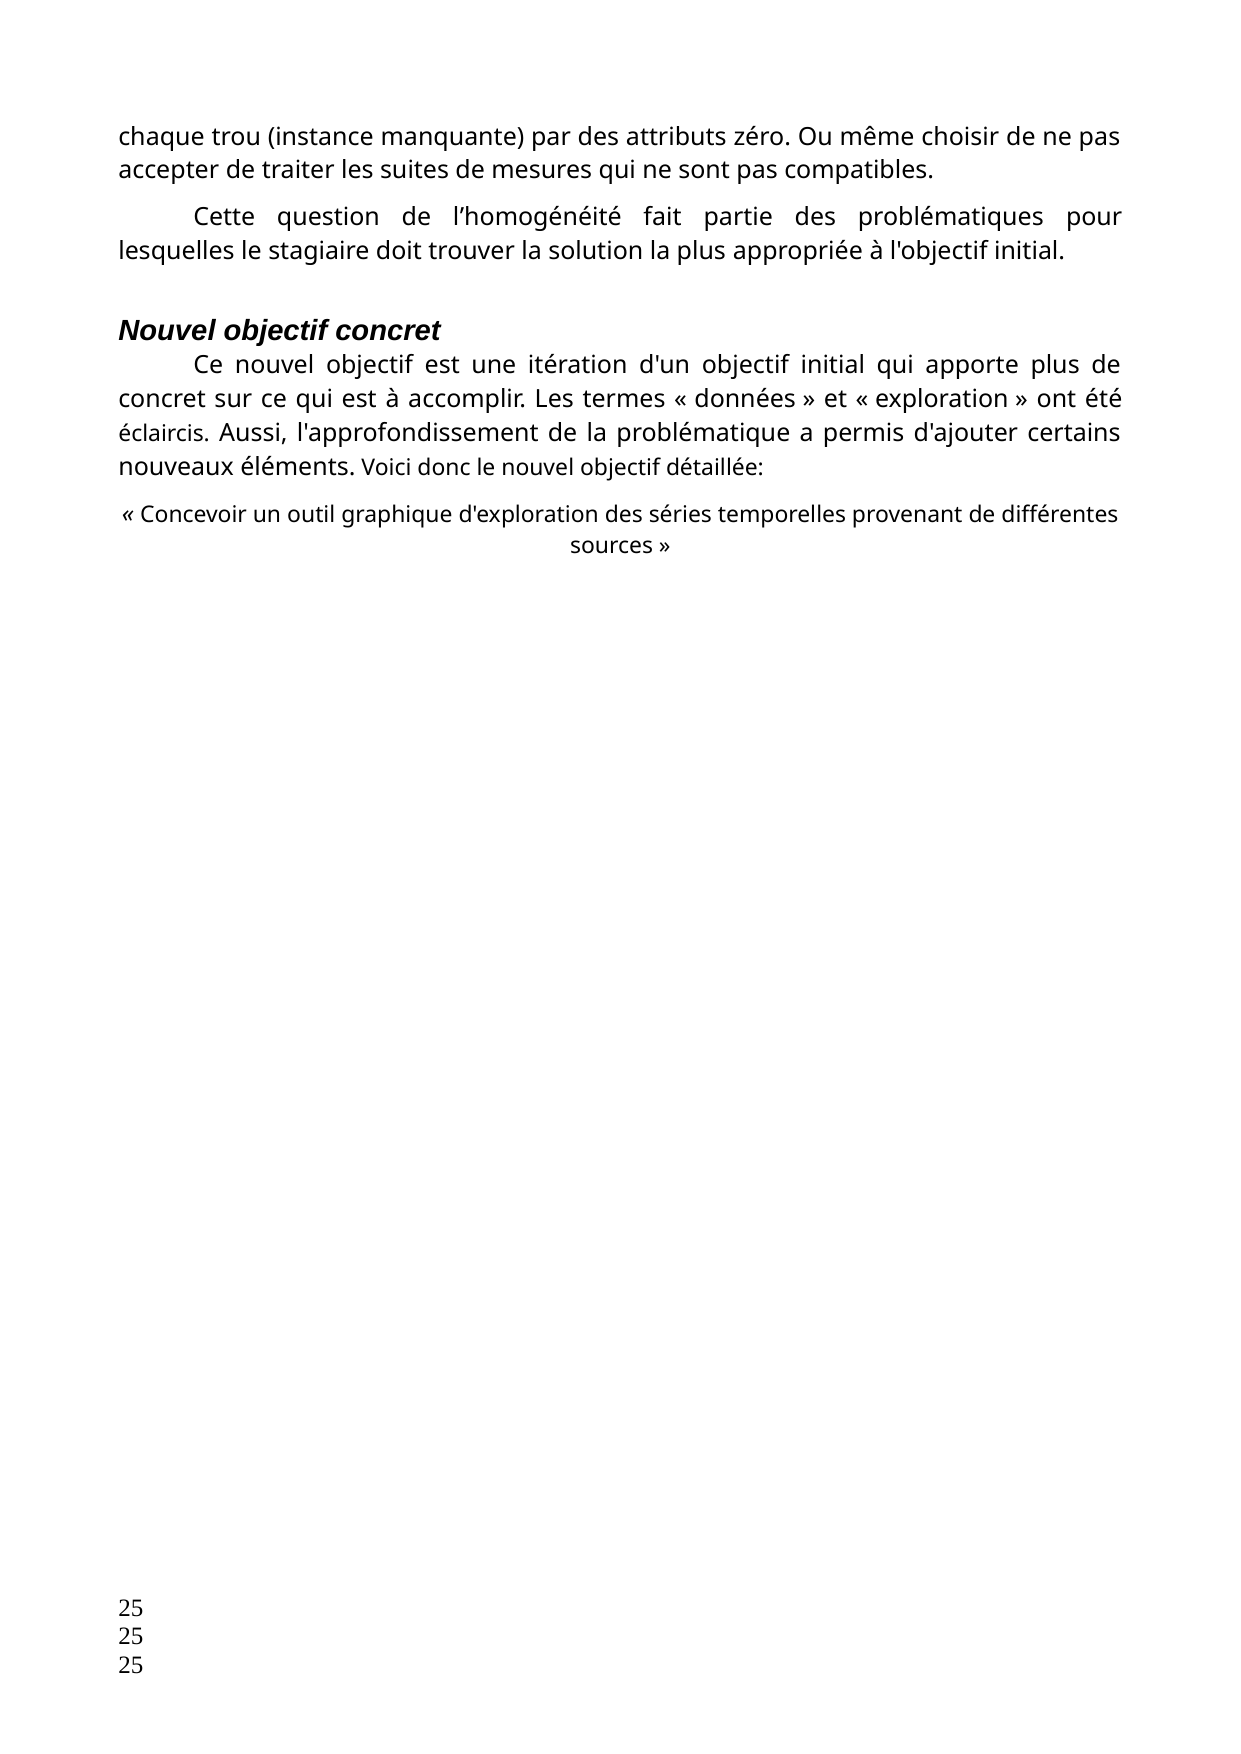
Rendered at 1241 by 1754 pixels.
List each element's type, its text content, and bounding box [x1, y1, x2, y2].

text « Concevoir un outil graphique d'exploration des séries temporelles provenant de différentes sources » [118, 495, 1122, 561]
text Cette question de l’homogénéité fait partie des problématiques pour lesquelles le stagiaire doit trouver la solution la plus appropriée à l'objectif initial. [118, 199, 1122, 267]
subtitle Nouvel objectif concret [118, 313, 1122, 346]
text chaque trou (instance manquante) par des attributs zéro. Ou même choisir de ne pas accepter de traiter les suites de mesures qui ne sont pas compatibles. [118, 118, 1122, 186]
text Ce nouvel objectif est une itération d'un objectif initial qui apporte plus de concret sur ce qui est à accomplir. Les termes « données » et « exploration » ont été éclaircis. Aussi, l'approfondissement de la problématique a permis d'ajouter certains nouveaux éléments. Voici donc le nouvel objectif détaillée: [118, 346, 1122, 483]
